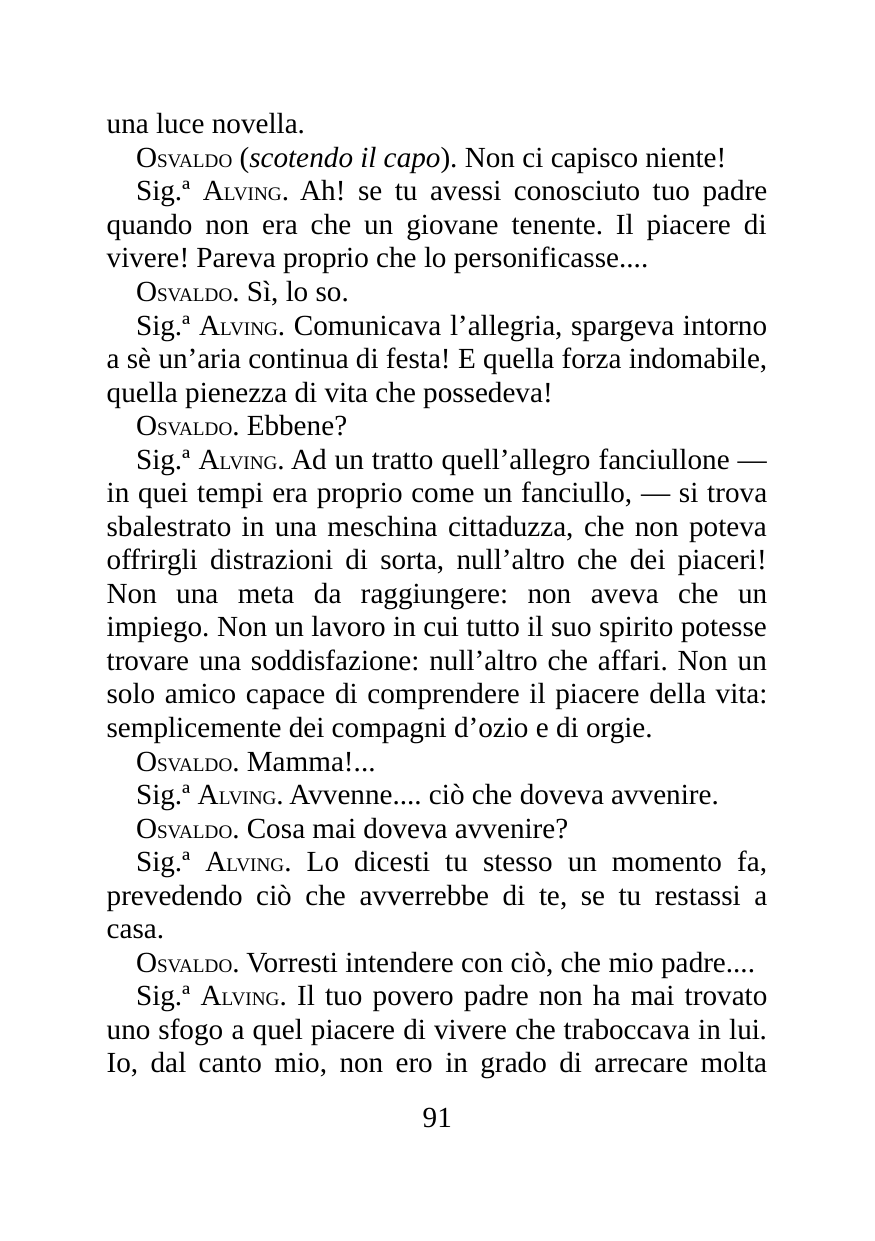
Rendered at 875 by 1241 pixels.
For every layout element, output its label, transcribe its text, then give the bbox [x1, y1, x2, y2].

text Sig.ª Alving. Comunicava l’allegria, spargeva intorno a sè un’aria continua di festa! E quella forza indomabile, quella pienezza di vita che possedeva! [106, 308, 768, 408]
text Osvaldo. Vorresti intendere con ciò, che mio padre.... [106, 945, 768, 978]
text Osvaldo. Mamma!... [106, 744, 768, 777]
text una luce novella. [106, 106, 768, 140]
text Sig.ª Alving. Ad un tratto quell’allegro fanciullone — in quei tempi era proprio come un fanciullo, — si trova sbalestrato in una meschina cittaduzza, che non poteva offrirgli distrazioni di sorta, null’altro che dei piaceri! Non una meta da raggiungere: non aveva che un impiego. Non un lavoro in cui tutto il suo spirito potesse trovare una soddisfazione: null’altro che affari. Non un solo amico capace di comprendere il piacere della vita: semplicemente dei compagni d’ozio e di orgie. [106, 442, 768, 744]
text Osvaldo. Ebbene? [106, 408, 768, 442]
text Osvaldo. Sì, lo so. [106, 274, 768, 308]
text Sig.ª Alving. Ah! se tu avessi conosciuto tuo padre quando non era che un giovane tenente. Il piacere di vivere! Pareva proprio che lo personificasse.... [106, 173, 768, 274]
text Sig.ª Alving. Lo dicesti tu stesso un momento fa, prevedendo ciò che avverrebbe di te, se tu restassi a casa. [106, 844, 768, 945]
text Osvaldo (scotendo il capo). Non ci capisco niente! [106, 140, 768, 173]
text Sig.ª Alving. Il tuo povero padre non ha mai trovato uno sfogo a quel piacere di vivere che traboccava in lui. Io, dal canto mio, non ero in grado di arrecare molta [106, 978, 768, 1079]
text Sig.ª Alving. Avvenne.... ciò che doveva avvenire. [106, 777, 768, 811]
text Osvaldo. Cosa mai doveva avvenire? [106, 811, 768, 844]
